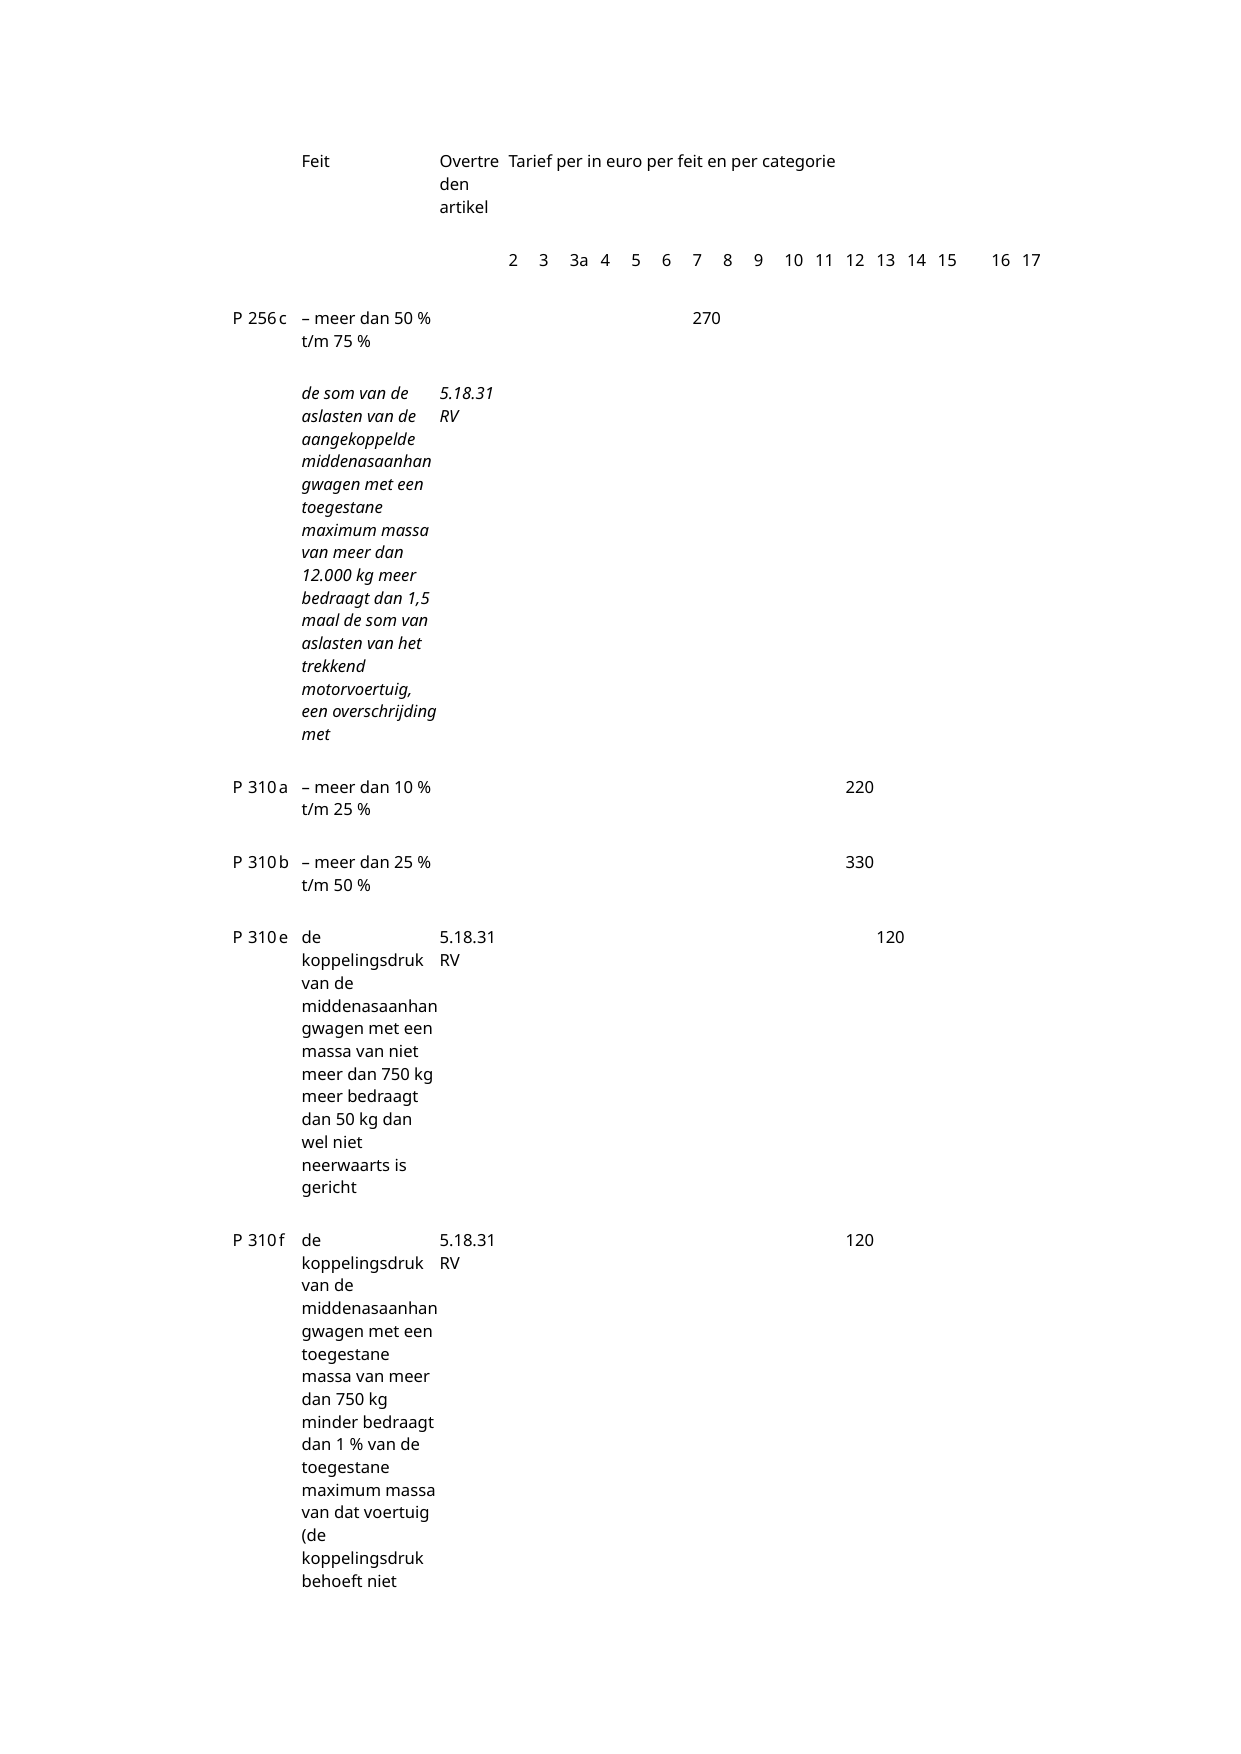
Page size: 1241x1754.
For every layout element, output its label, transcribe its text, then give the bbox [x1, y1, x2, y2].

table_cell [815, 382, 845, 775]
table_cell [570, 926, 600, 1229]
table_cell P [233, 1229, 248, 1592]
table_cell [938, 851, 991, 926]
table_cell [631, 775, 662, 851]
table_cell [723, 382, 753, 775]
table_cell [784, 1229, 815, 1592]
table_cell [600, 382, 631, 775]
table_cell [938, 382, 991, 775]
table_cell [754, 926, 784, 1229]
table_cell [539, 307, 569, 382]
table_cell [907, 775, 937, 851]
table_cell [876, 382, 907, 775]
table_cell [570, 1229, 600, 1592]
table_cell [692, 775, 723, 851]
table_cell [439, 775, 508, 851]
table_cell [570, 382, 600, 775]
table_cell [907, 926, 937, 1229]
table_cell [815, 926, 845, 1229]
table_cell [907, 851, 937, 926]
table_cell [991, 1229, 1022, 1592]
table_cell [723, 307, 753, 382]
table_cell 270 [692, 307, 723, 382]
table_cell [754, 775, 784, 851]
table_cell [784, 307, 815, 382]
table_cell [938, 926, 991, 1229]
table_cell [662, 926, 692, 1229]
table_cell 330 [845, 851, 876, 926]
table_cell [508, 1229, 539, 1592]
table_cell 8 [723, 248, 753, 307]
table_cell 310 [248, 851, 278, 926]
table_cell 5.18.31 RV [439, 382, 508, 775]
table_cell [600, 775, 631, 851]
table_cell 310 [248, 775, 278, 851]
table_cell [631, 851, 662, 926]
table_cell [248, 248, 278, 307]
table_cell [692, 926, 723, 1229]
table_cell [754, 382, 784, 775]
table_cell [876, 851, 907, 926]
table_cell 120 [876, 926, 907, 1229]
table_cell 16 [991, 248, 1022, 307]
table_cell [279, 382, 301, 775]
table_cell [1022, 382, 1053, 775]
table_cell [754, 851, 784, 926]
table_cell [539, 851, 569, 926]
table_cell 310 [248, 926, 278, 1229]
table_cell [754, 307, 784, 382]
table_cell 3 [539, 248, 569, 307]
table_cell de koppelingsdruk van de middenasaanhangwagen met een toegestane massa van meer dan 750 kg minder bedraagt dan 1 % van de toegestane maximum massa van dat voertuig (de koppelingsdruk behoeft niet [301, 1229, 439, 1592]
table_cell [662, 775, 692, 851]
table_cell [233, 382, 248, 775]
table_cell [991, 851, 1022, 926]
table_cell [600, 307, 631, 382]
table_header Tarief per in euro per feit en per categorie [508, 150, 1053, 248]
table_cell [815, 775, 845, 851]
table_cell [631, 307, 662, 382]
table_cell [1022, 307, 1053, 382]
table_cell 6 [662, 248, 692, 307]
table_cell [815, 1229, 845, 1592]
table_cell [692, 382, 723, 775]
table_cell 220 [845, 775, 876, 851]
table_cell [692, 1229, 723, 1592]
table_cell [600, 926, 631, 1229]
table_cell [907, 382, 937, 775]
table_header Feit [301, 150, 439, 248]
table_header [233, 150, 248, 248]
table_cell [570, 307, 600, 382]
table_cell [876, 1229, 907, 1592]
table_cell – meer dan 10 % t/m 25 % [301, 775, 439, 851]
table_cell 310 [248, 1229, 278, 1592]
table_cell – meer dan 25 % t/m 50 % [301, 851, 439, 926]
table_cell [539, 926, 569, 1229]
table_header [248, 150, 278, 248]
table_cell [907, 307, 937, 382]
table_cell 5.18.31 RV [439, 1229, 508, 1592]
table_cell [845, 382, 876, 775]
table_cell de koppelingsdruk van de middenasaanhangwagen met een massa van niet meer dan 750 kg meer bedraagt dan 50 kg dan wel niet neerwaarts is gericht [301, 926, 439, 1229]
table_cell [631, 926, 662, 1229]
table_cell e [279, 926, 301, 1229]
table_cell [991, 926, 1022, 1229]
table_cell [662, 851, 692, 926]
table_cell 17 [1022, 248, 1053, 307]
table_cell – meer dan 50 % t/m 75 % [301, 307, 439, 382]
table_cell 5 [631, 248, 662, 307]
table_cell [723, 851, 753, 926]
table_cell [439, 851, 508, 926]
table_cell [991, 382, 1022, 775]
table_cell [600, 1229, 631, 1592]
table_cell [723, 775, 753, 851]
table_cell [938, 307, 991, 382]
table_cell [907, 1229, 937, 1592]
table_cell 15 [938, 248, 991, 307]
table_cell [539, 382, 569, 775]
table_cell [845, 926, 876, 1229]
table_cell [662, 307, 692, 382]
table_cell 5.18.31 RV [439, 926, 508, 1229]
table_cell [570, 775, 600, 851]
table_cell f [279, 1229, 301, 1592]
table_cell [938, 1229, 991, 1592]
table_cell 7 [692, 248, 723, 307]
table_cell [600, 851, 631, 926]
table_cell [539, 775, 569, 851]
table_cell de som van de aslasten van de aangekoppelde middenasaanhangwagen met een toegestane maximum massa van meer dan 12.000 kg meer bedraagt dan 1,5 maal de som van aslasten van het trekkend motorvoertuig, een overschrijding met [301, 382, 439, 775]
table_cell [631, 382, 662, 775]
table_cell 2 [508, 248, 539, 307]
table_cell [845, 307, 876, 382]
table_cell P [233, 926, 248, 1229]
table_cell 10 [784, 248, 815, 307]
table_cell [784, 926, 815, 1229]
table_cell [248, 382, 278, 775]
table_cell [1022, 851, 1053, 926]
table_cell P [233, 307, 248, 382]
table_cell [1022, 775, 1053, 851]
table_cell [754, 1229, 784, 1592]
table_cell [723, 926, 753, 1229]
table_cell P [233, 775, 248, 851]
table_cell [1022, 1229, 1053, 1592]
table_cell [508, 382, 539, 775]
table_header [279, 150, 301, 248]
table_cell 4 [600, 248, 631, 307]
table_cell [439, 307, 508, 382]
table_cell P [233, 851, 248, 926]
table_cell [570, 851, 600, 926]
table_cell 14 [907, 248, 937, 307]
table_cell 9 [754, 248, 784, 307]
table_cell 3a [570, 248, 600, 307]
table_cell [784, 775, 815, 851]
table_cell [876, 307, 907, 382]
table_cell [279, 248, 301, 307]
table_cell [815, 307, 845, 382]
table_cell [508, 851, 539, 926]
table_cell [539, 1229, 569, 1592]
table_cell [1022, 926, 1053, 1229]
table_cell a [279, 775, 301, 851]
table_header Overtreden artikel [439, 150, 508, 248]
table_cell [692, 851, 723, 926]
table_cell b [279, 851, 301, 926]
table_cell [784, 851, 815, 926]
table_cell [631, 1229, 662, 1592]
table_cell [662, 382, 692, 775]
table_cell [233, 248, 248, 307]
table_cell [662, 1229, 692, 1592]
table_cell [991, 775, 1022, 851]
table_cell [723, 1229, 753, 1592]
table_cell [876, 775, 907, 851]
table_cell [508, 307, 539, 382]
table_cell [784, 382, 815, 775]
table_cell 120 [845, 1229, 876, 1592]
table_cell [815, 851, 845, 926]
table_cell [508, 926, 539, 1229]
table_cell [439, 248, 508, 307]
table_cell [301, 248, 439, 307]
table_cell [991, 307, 1022, 382]
table_cell 12 [845, 248, 876, 307]
table_cell [938, 775, 991, 851]
table_cell 11 [815, 248, 845, 307]
table_cell [508, 775, 539, 851]
table_cell 256 [248, 307, 278, 382]
table_cell c [279, 307, 301, 382]
table_cell 13 [876, 248, 907, 307]
